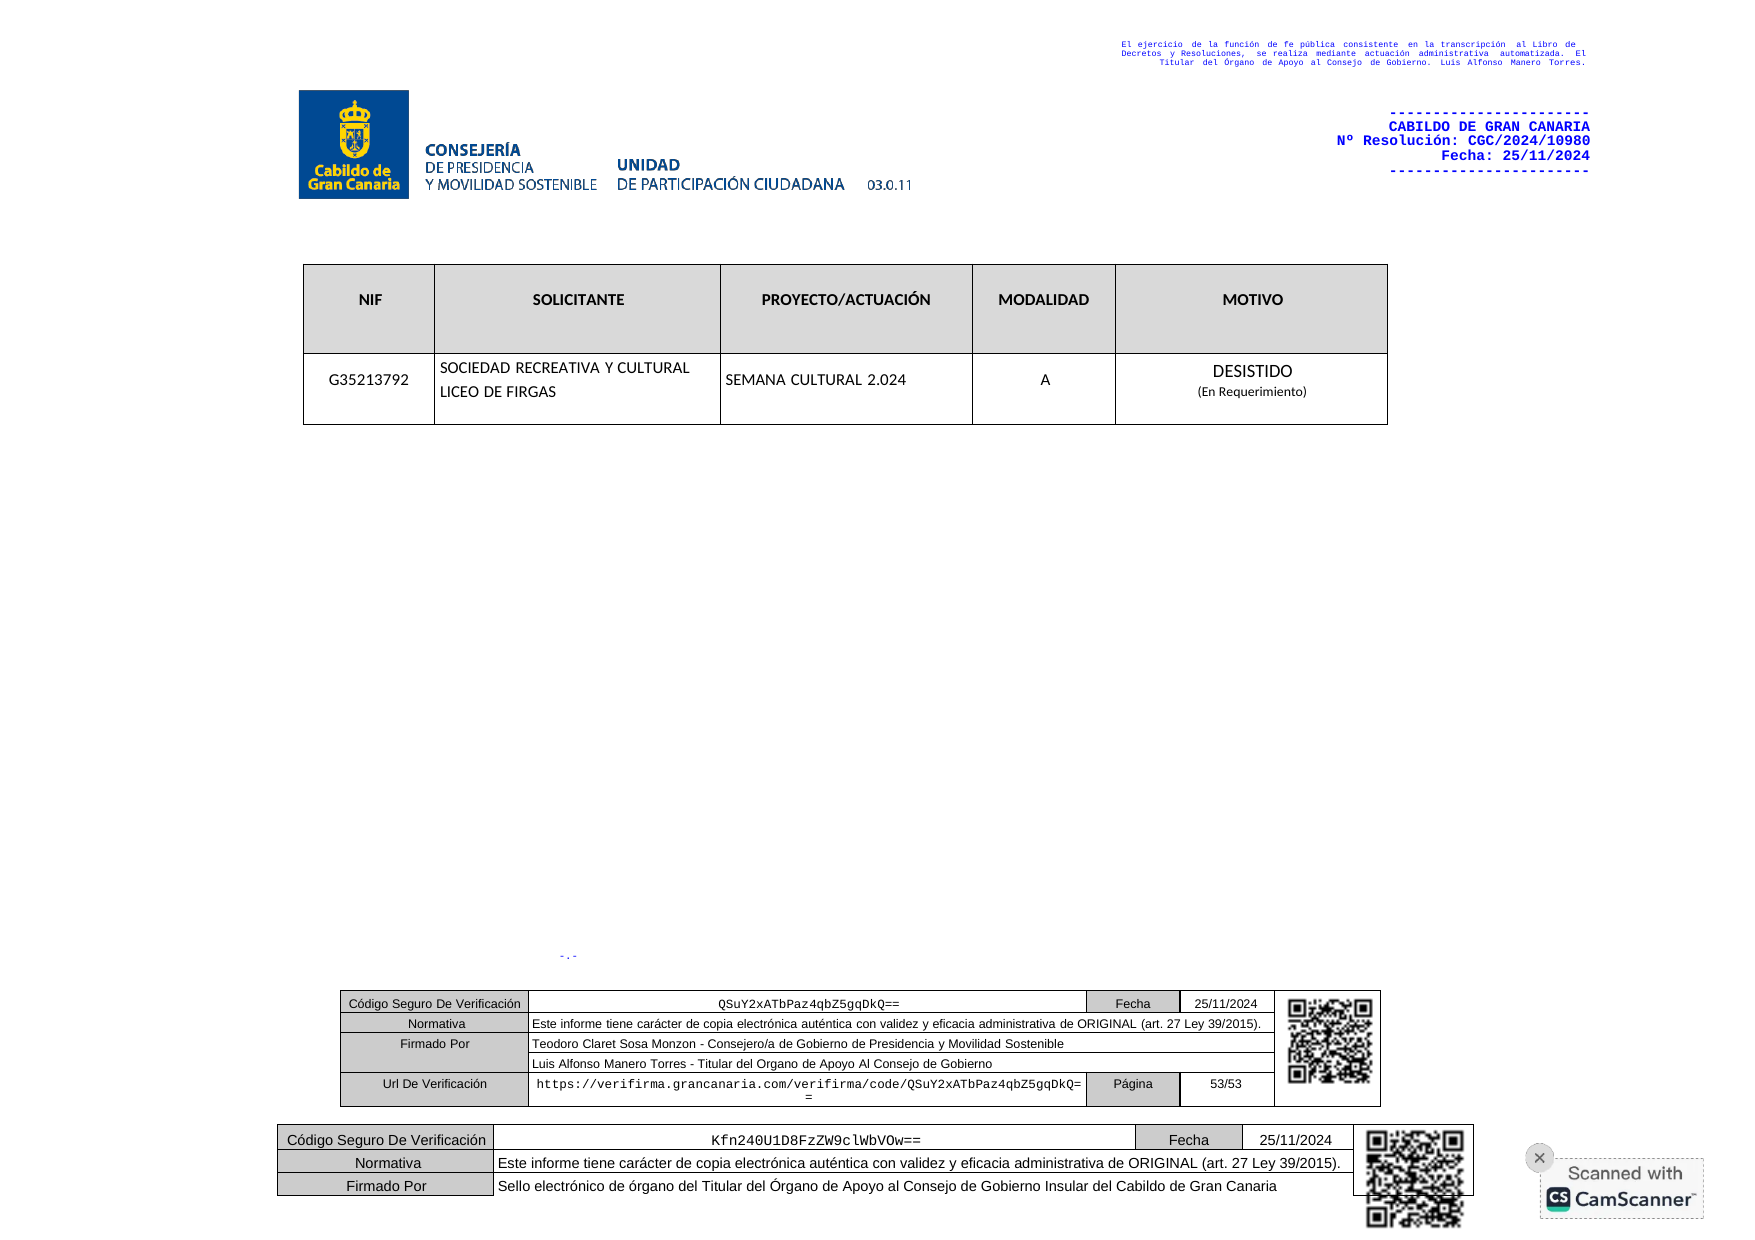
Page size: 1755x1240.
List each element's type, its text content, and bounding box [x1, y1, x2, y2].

table_header 25/11/2024 [1181, 991, 1274, 1012]
table_cell Sello electrónico de órgano del Titular del Órgano de Apoyo al Consejo de Gobierno Insular del Cabildo de Gran Canaria [494, 1173, 1353, 1195]
table_header Fecha [1136, 1125, 1242, 1149]
table_cell Página [1087, 1073, 1179, 1106]
table_cell Luis Alfonso Manero Torres - Titular del Organo de Apoyo Al Consejo de Gobierno [529, 1053, 1274, 1072]
table_header MODALIDAD [973, 265, 1115, 353]
table_cell DESISTIDO (En Requerimiento) [1116, 354, 1387, 424]
table_cell Este informe tiene carácter de copia electrónica auténtica con validez y eficacia administrativa de ORIGINAL (art. 27 Ley 39/2015). [494, 1150, 1353, 1172]
table_header MOTIVO [1116, 265, 1387, 353]
table_cell A [973, 354, 1115, 424]
table_header [1275, 991, 1380, 1106]
table_header Código Seguro De Verificación [278, 1125, 493, 1149]
table_cell Firmado Por [278, 1173, 493, 1195]
table_cell Normativa [341, 1013, 528, 1032]
table_header SOLICITANTE [435, 265, 720, 353]
table_header Kfn240U1D8FzZW9clWbVOw== [494, 1125, 1135, 1149]
table_cell SEMANA CULTURAL 2.024 [721, 354, 972, 424]
table_header Código Seguro De Verificación [341, 991, 528, 1012]
table_header PROYECTO/ACTUACIÓN [721, 265, 972, 353]
table_cell https://verifirma.grancanaria.com/verifirma/code/QSuY2xATbPaz4qbZ5gqDkQ= = [529, 1073, 1086, 1106]
table_header 25/11/2024 [1243, 1125, 1353, 1149]
table_cell Firmado Por [341, 1033, 528, 1072]
table_cell Teodoro Claret Sosa Monzon - Consejero/a de Gobierno de Presidencia y Movilidad Sostenible [529, 1033, 1274, 1052]
table_header Fecha [1087, 991, 1179, 1012]
table_cell SOCIEDAD RECREATIVA Y CULTURAL LICEO DE FIRGAS [435, 354, 720, 424]
table_header NIF [304, 265, 434, 353]
table_cell G35213792 [304, 354, 434, 424]
table_cell 53/53 [1181, 1073, 1274, 1106]
table_cell Url De Verificación [341, 1073, 528, 1106]
table_header QSuY2xATbPaz4qbZ5gqDkQ== [529, 991, 1086, 1012]
table_cell Normativa [278, 1150, 493, 1172]
text -.- [559, 951, 1717, 962]
table_cell Este informe tiene carácter de copia electrónica auténtica con validez y eficacia administrativa de ORIGINAL (art. 27 Ley 39/2015). [529, 1013, 1274, 1032]
